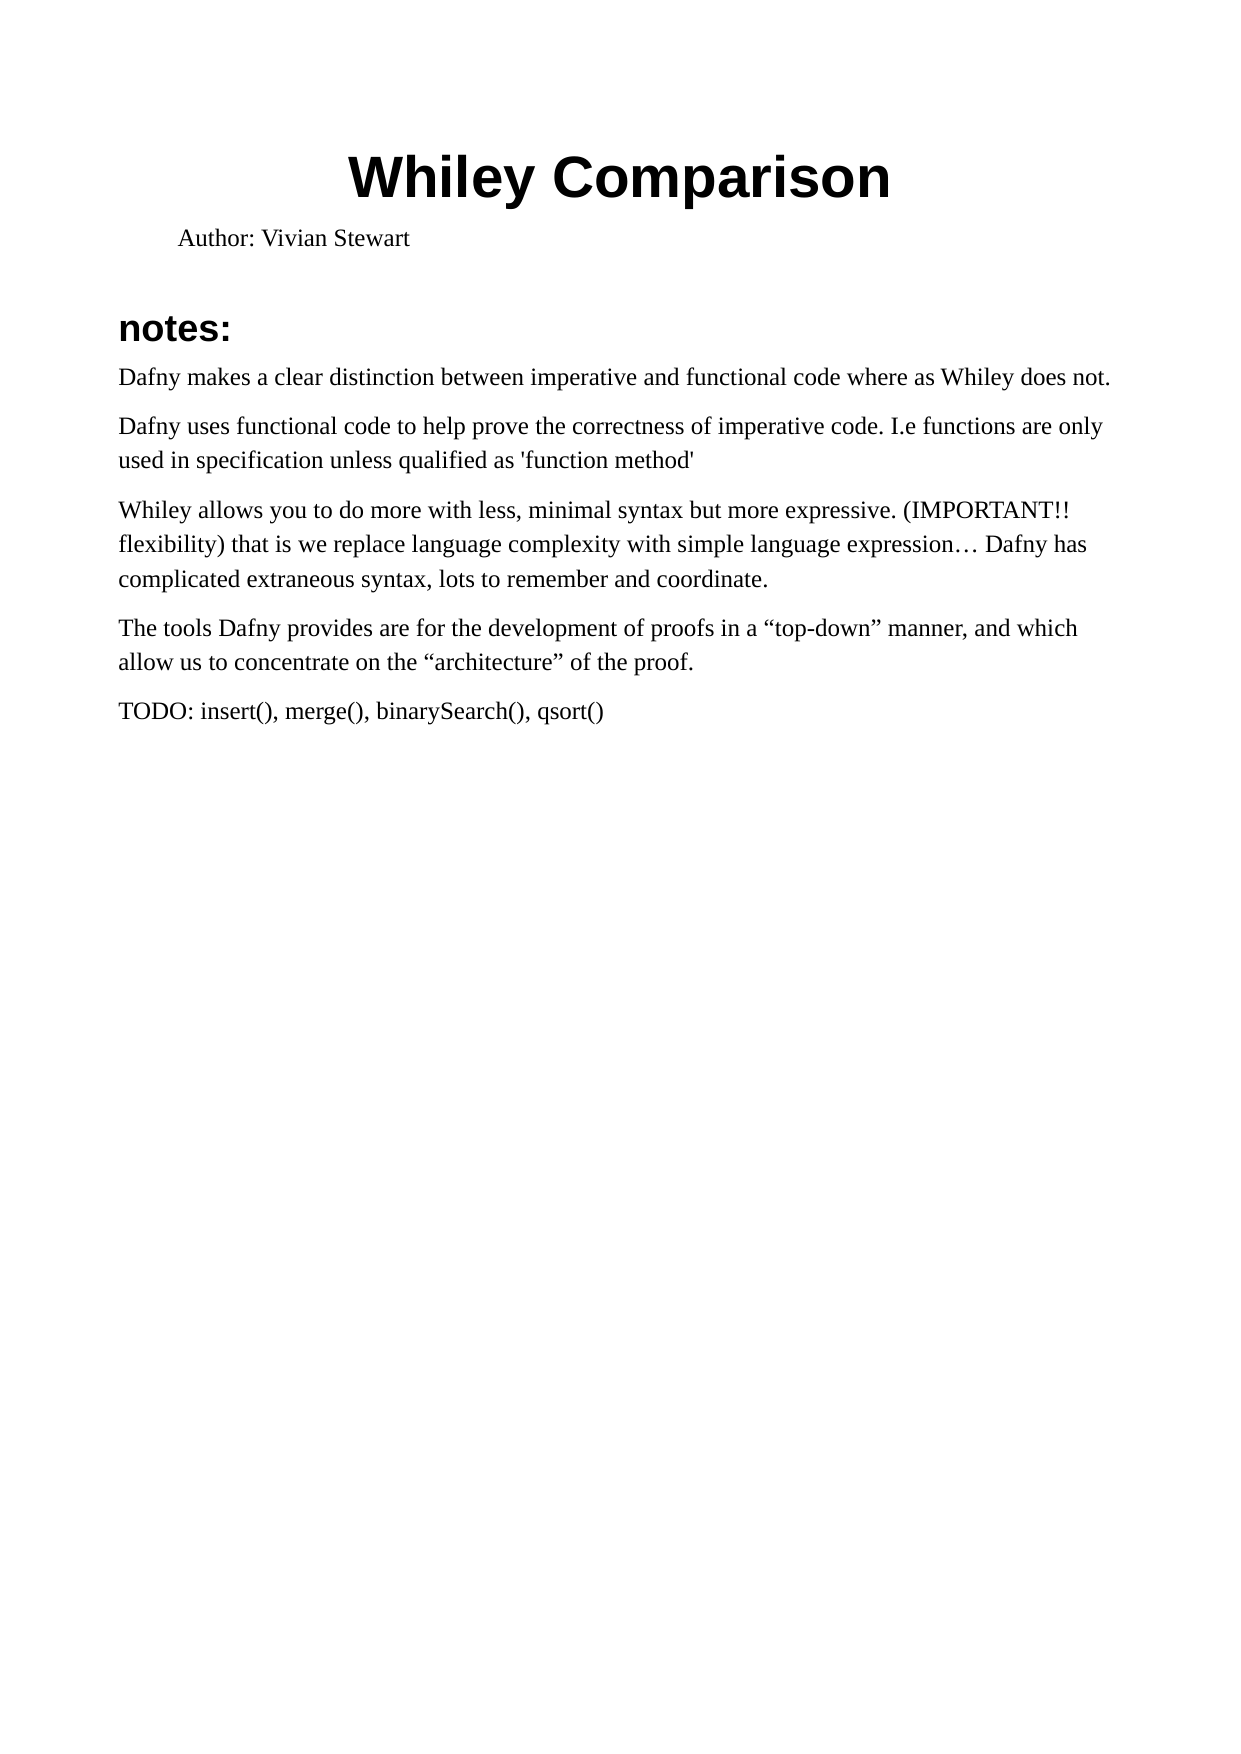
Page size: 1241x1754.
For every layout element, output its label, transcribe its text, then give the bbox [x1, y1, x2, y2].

text Author: Vivian Stewart [177, 223, 1063, 251]
subtitle notes: [118, 306, 1122, 349]
text The tools Dafny provides are for the development of proofs in a “top-down” manner, and which allow us to concentrate on the “architecture” of the proof. [118, 613, 1122, 676]
text Dafny makes a clear distinction between imperative and functional code where as Whiley does not. [118, 362, 1122, 391]
text TODO: insert(), merge(), binarySearch(), qsort() [118, 696, 1122, 725]
text Dafny uses functional code to help prove the correctness of imperative code. I.e functions are only used in specification unless qualified as 'function method' [118, 411, 1122, 474]
text Whiley allows you to do more with less, minimal syntax but more expressive. (IMPORTANT!! flexibility) that is we replace language complexity with simple language expression… Dafny has complicated extraneous syntax, lots to remember and coordinate. [118, 495, 1122, 592]
title Whiley Comparison [118, 143, 1122, 210]
